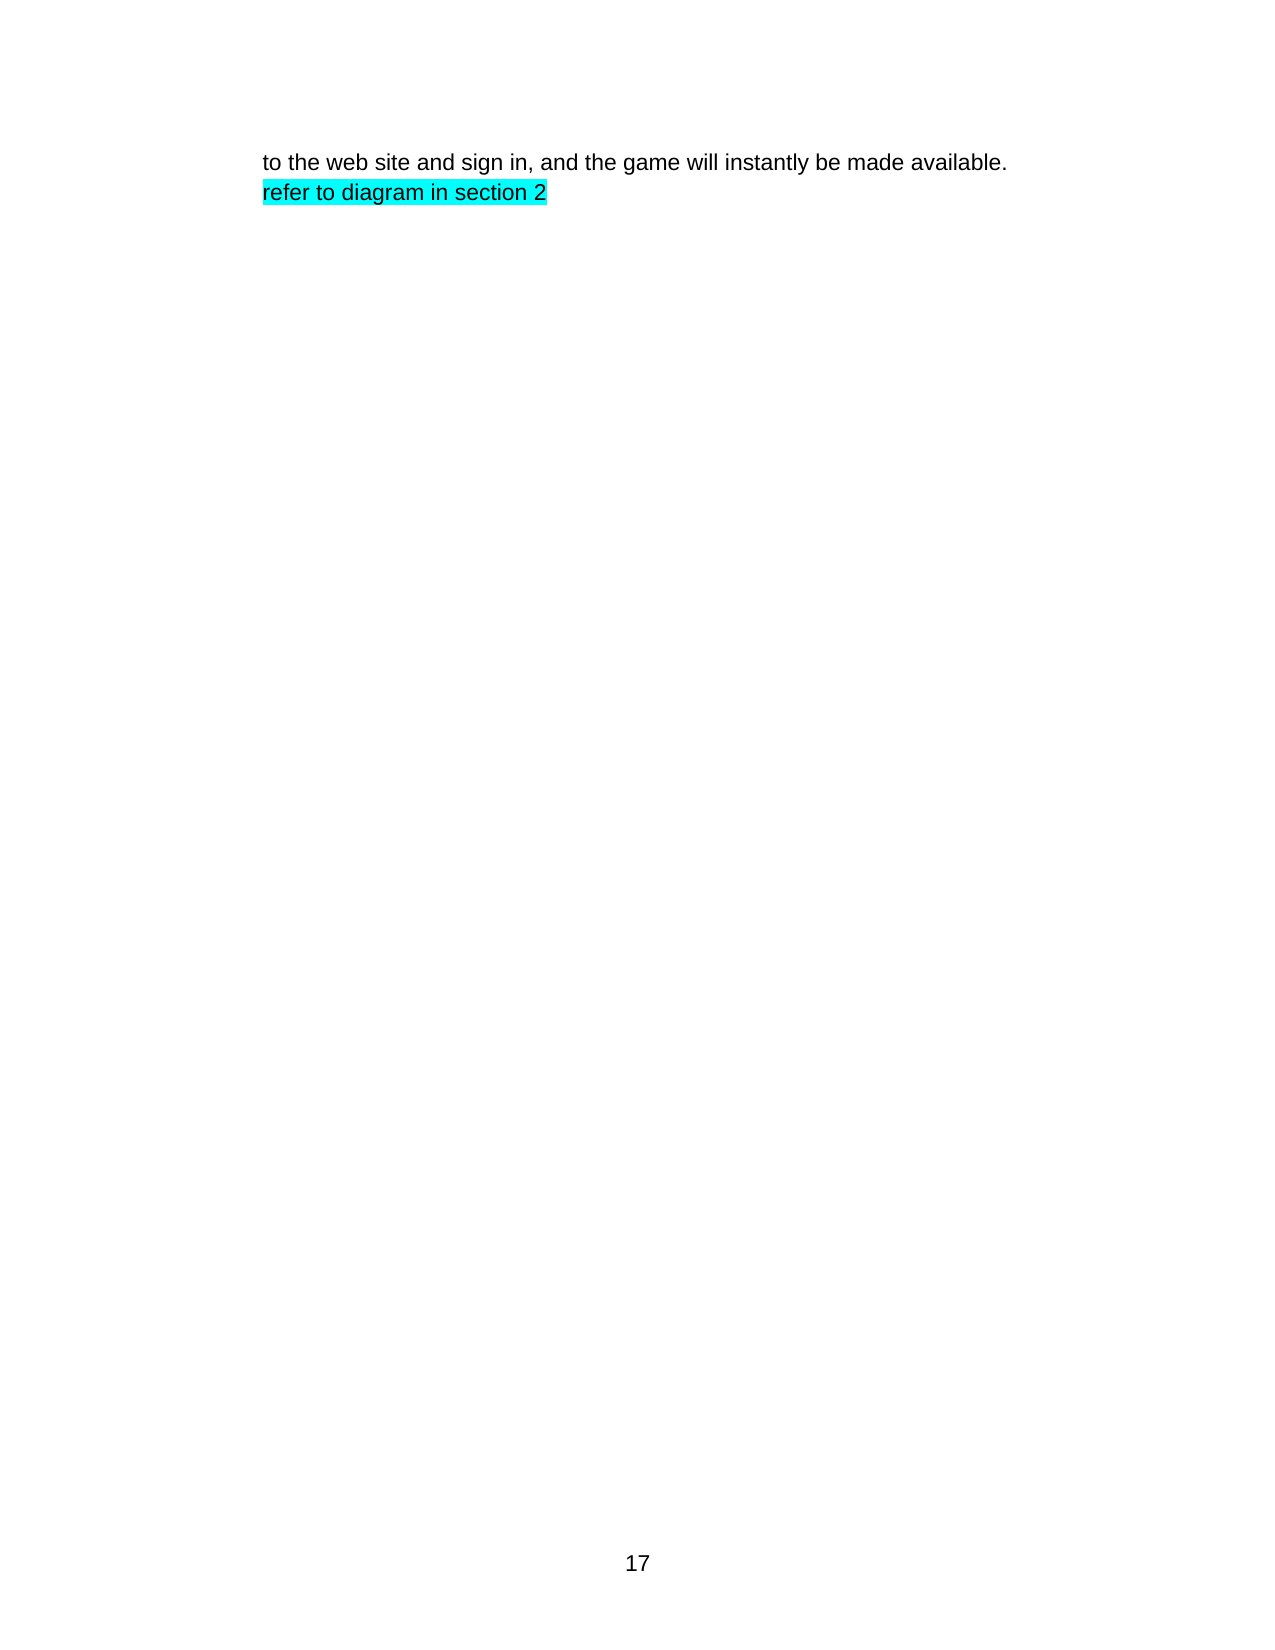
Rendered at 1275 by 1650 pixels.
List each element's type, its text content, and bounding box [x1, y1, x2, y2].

text to the web site and sign in, and the game will instantly be made available. refer to diagram in section 2 [150, 150, 1125, 205]
